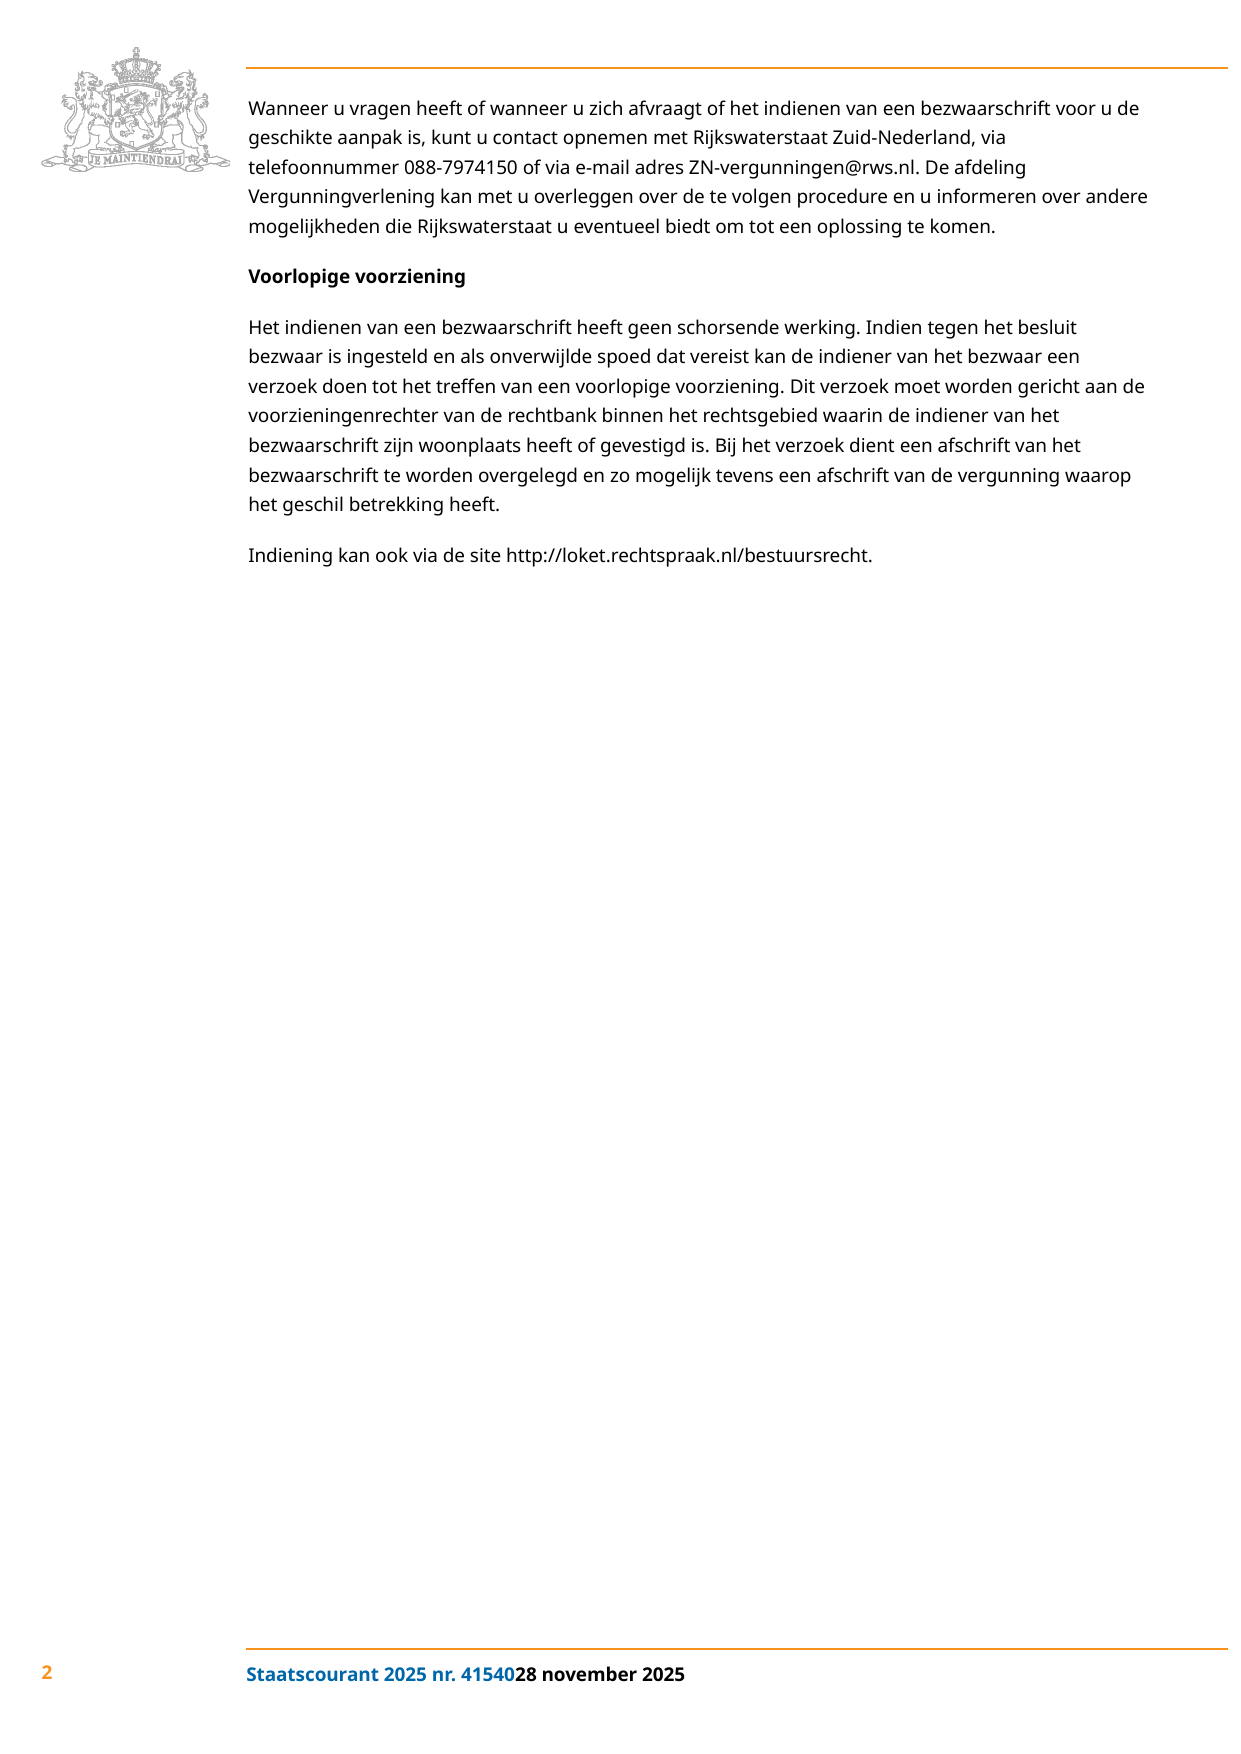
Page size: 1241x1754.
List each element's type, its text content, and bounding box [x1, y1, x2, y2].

picture [41, 47, 231, 172]
text Voorlopige voorziening [248, 263, 1152, 289]
text Het indienen van een bezwaarschrift heeft geen schorsende werking. Indien tegen het besluit bezwaar is ingesteld en als onverwijlde spoed dat vereist kan de indiener van het bezwaar een verzoek doen tot het treffen van een voorlopige voorziening. Dit verzoek moet worden gericht aan de voorzieningenrechter van de rechtbank binnen het rechtsgebied waarin de indiener van het bezwaarschrift zijn woonplaats heeft of gevestigd is. Bij het verzoek dient een afschrift van het bezwaarschrift te worden overgelegd en zo mogelijk tevens een afschrift van de vergunning waarop het geschil betrekking heeft. [248, 314, 1152, 517]
text Indiening kan ook via de site http://loket.rechtspraak.nl/bestuursrecht. [248, 542, 1152, 568]
text Wanneer u vragen heeft of wanneer u zich afvraagt of het indienen van een bezwaarschrift voor u de geschikte aanpak is, kunt u contact opnemen met Rijkswaterstaat Zuid-Nederland, via telefoonnummer 088-7974150 of via e-mail adres ZN-vergunningen@rws.nl. De afdeling Vergunningverlening kan met u overleggen over de te volgen procedure en u informeren over andere mogelijkheden die Rijkswaterstaat u eventueel biedt om tot een oplossing te komen. [248, 95, 1152, 239]
